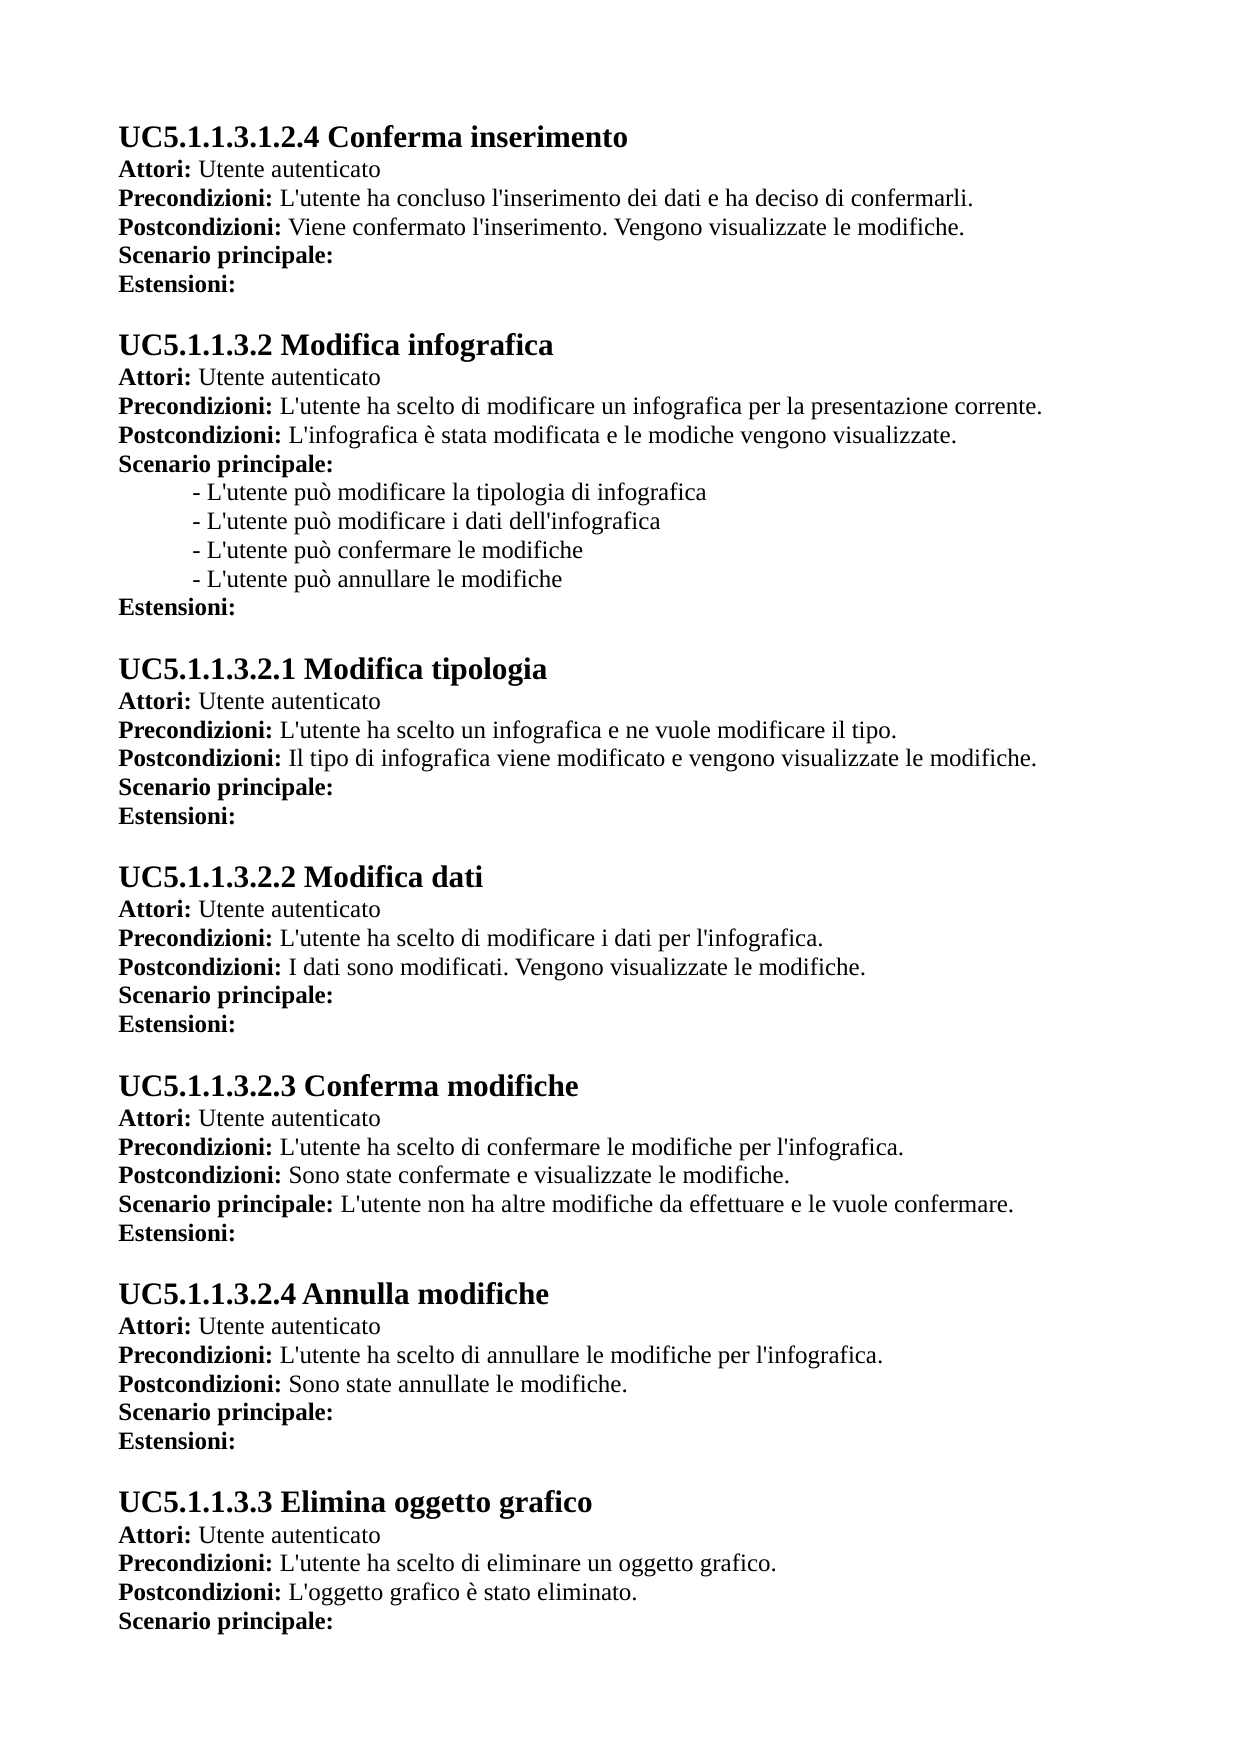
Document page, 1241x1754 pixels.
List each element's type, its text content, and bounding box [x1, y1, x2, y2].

text UC5.1.1.3.2.2 Modifica dati [118, 858, 1122, 894]
text Attori: Utente autenticato [118, 1311, 1122, 1340]
text - L'utente può modificare i dati dell'infografica [192, 506, 1122, 535]
text Attori: Utente autenticato [118, 362, 1122, 391]
text UC5.1.1.3.2 Modifica infografica [118, 327, 1122, 362]
text UC5.1.1.3.3 Elimina oggetto grafico [118, 1484, 1122, 1520]
text Attori: Utente autenticato [118, 686, 1122, 715]
text Postcondizioni: L'oggetto grafico è stato eliminato. [118, 1577, 1122, 1606]
text Postcondizioni: L'infografica è stata modificata e le modiche vengono visualizzate. [118, 420, 1122, 449]
text Postcondizioni: I dati sono modificati. Vengono visualizzate le modifiche. [118, 952, 1122, 981]
text Postcondizioni: Sono state annullate le modifiche. [118, 1369, 1122, 1397]
text Scenario principale: [118, 240, 1122, 269]
text Attori: Utente autenticato [118, 894, 1122, 923]
text Precondizioni: L'utente ha scelto di annullare le modifiche per l'infografica. [118, 1340, 1122, 1369]
text Scenario principale: L'utente non ha altre modifiche da effettuare e le vuole confermare. [118, 1189, 1122, 1218]
text Postcondizioni: Viene confermato l'inserimento. Vengono visualizzate le modifiche. [118, 212, 1122, 240]
text Attori: Utente autenticato [118, 1520, 1122, 1548]
text UC5.1.1.3.2.1 Modifica tipologia [118, 650, 1122, 686]
text Precondizioni: L'utente ha scelto di modificare i dati per l'infografica. [118, 923, 1122, 952]
text Scenario principale: [118, 981, 1122, 1009]
text Scenario principale: [118, 1606, 1122, 1635]
text Attori: Utente autenticato [118, 154, 1122, 183]
text Scenario principale: [118, 1397, 1122, 1426]
text Estensioni: [118, 1009, 1122, 1038]
text Estensioni: [118, 592, 1122, 621]
text - L'utente può annullare le modifiche [192, 564, 1122, 592]
text Precondizioni: L'utente ha scelto un infografica e ne vuole modificare il tipo. [118, 715, 1122, 743]
text UC5.1.1.3.1.2.4 Conferma inserimento [118, 118, 1122, 154]
text Precondizioni: L'utente ha scelto di confermare le modifiche per l'infografica. [118, 1132, 1122, 1160]
text Postcondizioni: Sono state confermate e visualizzate le modifiche. [118, 1160, 1122, 1189]
text Estensioni: [118, 801, 1122, 830]
text Estensioni: [118, 269, 1122, 298]
text Estensioni: [118, 1218, 1122, 1247]
text Scenario principale: [118, 772, 1122, 801]
text UC5.1.1.3.2.3 Conferma modifiche [118, 1067, 1122, 1103]
text - L'utente può modificare la tipologia di infografica [192, 477, 1122, 506]
text Attori: Utente autenticato [118, 1103, 1122, 1132]
text Postcondizioni: Il tipo di infografica viene modificato e vengono visualizzate le modifiche. [118, 743, 1122, 772]
text Scenario principale: [118, 449, 1122, 477]
text - L'utente può confermare le modifiche [192, 535, 1122, 564]
text Precondizioni: L'utente ha concluso l'inserimento dei dati e ha deciso di confermarli. [118, 183, 1122, 212]
text UC5.1.1.3.2.4 Annulla modifiche [118, 1275, 1122, 1311]
text Precondizioni: L'utente ha scelto di modificare un infografica per la presentazione corrente. [118, 391, 1122, 420]
text Estensioni: [118, 1426, 1122, 1455]
text Precondizioni: L'utente ha scelto di eliminare un oggetto grafico. [118, 1548, 1122, 1577]
